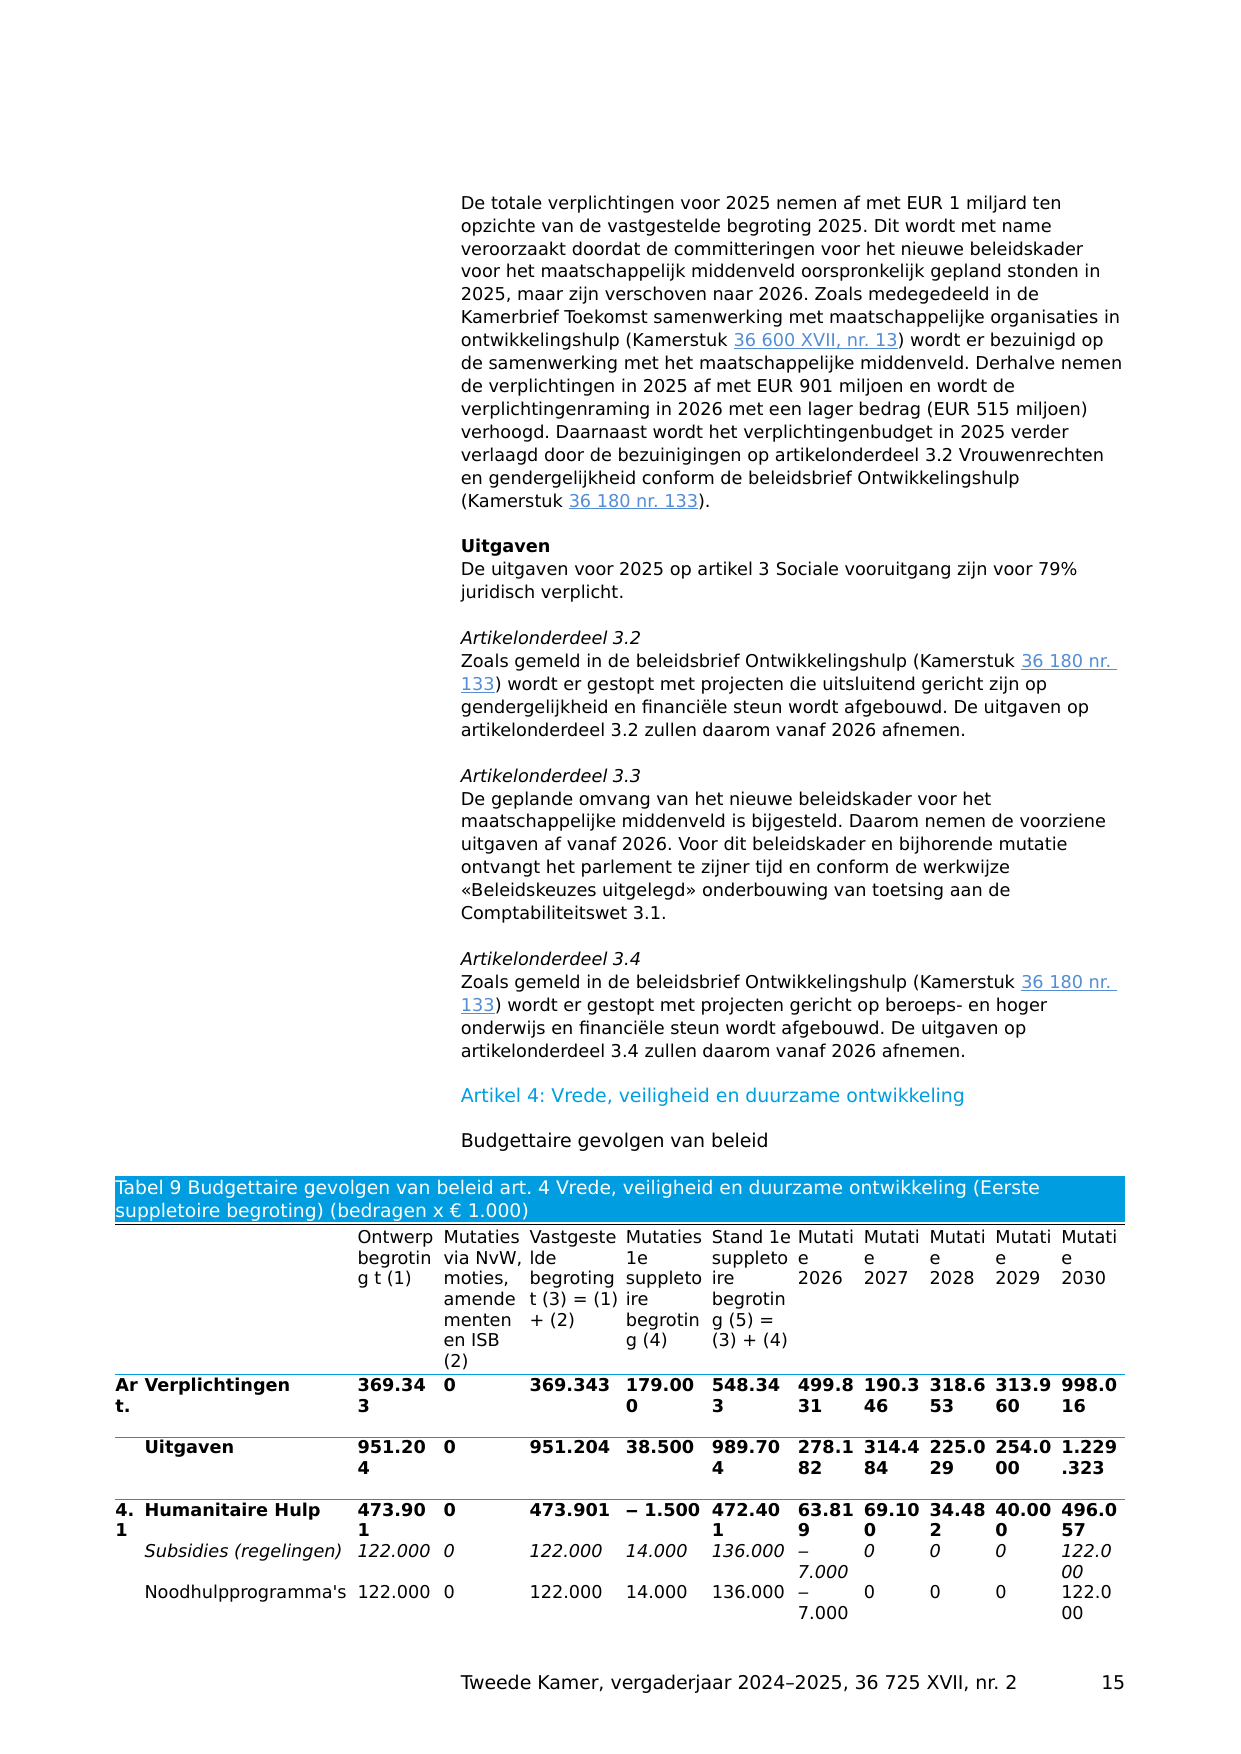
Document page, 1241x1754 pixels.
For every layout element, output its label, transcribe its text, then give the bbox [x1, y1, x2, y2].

table_cell [861, 1416, 926, 1437]
table_cell [141, 1479, 354, 1499]
table_cell 69.100 [861, 1500, 926, 1541]
table_cell 0 [992, 1582, 1058, 1623]
table_cell 313.960 [992, 1375, 1058, 1416]
table_cell [354, 1479, 440, 1499]
table_cell 225.029 [926, 1438, 992, 1478]
table_cell [623, 1416, 709, 1437]
table_cell [992, 1479, 1058, 1499]
table_cell 496.057 [1058, 1500, 1125, 1541]
title Budgettaire gevolgen van beleid [461, 1130, 1125, 1152]
table_cell 951.204 [526, 1438, 623, 1478]
table_cell 0 [861, 1541, 926, 1582]
table_cell [623, 1479, 709, 1499]
table_cell [709, 1416, 795, 1437]
table_cell [1058, 1416, 1125, 1437]
table_cell 122.000 [1058, 1582, 1125, 1623]
table_cell [926, 1416, 992, 1437]
title Artikel 4: Vrede, veiligheid en duurzame ontwikkeling [461, 1084, 1125, 1106]
table_cell 136.000 [709, 1582, 795, 1623]
table_cell ‒ 7.000 [795, 1541, 861, 1582]
table_cell 0 [926, 1582, 992, 1623]
table_cell [115, 1416, 141, 1437]
table_cell [115, 1541, 141, 1582]
table_cell 38.500 [623, 1438, 709, 1478]
table_cell 998.016 [1058, 1375, 1125, 1416]
table_cell 14.000 [623, 1541, 709, 1582]
table_cell [115, 1582, 141, 1623]
table_cell [440, 1479, 526, 1499]
table_cell 0 [992, 1541, 1058, 1582]
table_cell 179.000 [623, 1375, 709, 1416]
table_cell [526, 1416, 623, 1437]
table_cell [440, 1416, 526, 1437]
table_cell Stand 1e suppletoire begroting (5) = (3) + (4) [709, 1225, 795, 1374]
table_cell 122.000 [354, 1541, 440, 1582]
text Artikelonderdeel 3.3 De geplande omvang van het nieuwe beleidskader voor het maatschappelijke middenveld is bijgesteld. Daarom nemen de voorziene uitgaven af vanaf 2026. Voor dit beleidskader en bijhorende mutatie ontvangt het parlement te zijner tijd en conform de werkwijze «Beleidskeuzes uitgelegd» onderbouwing van toetsing aan de Comptabiliteitswet 3.1. [461, 764, 1125, 924]
table_cell Mutatie 2028 [926, 1225, 992, 1374]
table_cell 473.901 [526, 1500, 623, 1541]
table_cell 314.484 [861, 1438, 926, 1478]
table_cell [115, 1479, 141, 1499]
table_cell 0 [926, 1541, 992, 1582]
table_cell 122.000 [526, 1582, 623, 1623]
table_cell 0 [861, 1582, 926, 1623]
table_cell [861, 1479, 926, 1499]
text Artikelonderdeel 3.4 Zoals gemeld in de beleidsbrief Ontwikkelingshulp (Kamerstuk 36 180 nr. 133) wordt er gestopt met projecten gericht op beroeps- en hoger onderwijs en financiële steun wordt afgebouwd. De uitgaven op artikelonderdeel 3.4 zullen daarom vanaf 2026 afnemen. [461, 947, 1125, 1062]
table_cell [141, 1225, 354, 1374]
table_cell [992, 1416, 1058, 1437]
table_cell 0 [440, 1438, 526, 1478]
table_cell Mutaties via NvW, moties, amendementen en ISB (2) [440, 1225, 526, 1374]
table_cell 122.000 [1058, 1541, 1125, 1582]
table_cell 0 [440, 1541, 526, 1582]
table_cell [526, 1479, 623, 1499]
table_cell ‒ 1.500 [623, 1500, 709, 1541]
table_cell 369.343 [526, 1375, 623, 1416]
table_cell 254.000 [992, 1438, 1058, 1478]
table_cell [141, 1416, 354, 1437]
text Artikelonderdeel 3.2 Zoals gemeld in de beleidsbrief Ontwikkelingshulp (Kamerstuk 36 180 nr. 133) wordt er gestopt met projecten die uitsluitend gericht zijn op gendergelijkheid en financiële steun wordt afgebouwd. De uitgaven op artikelonderdeel 3.2 zullen daarom vanaf 2026 afnemen. [461, 626, 1125, 741]
table_cell [115, 1225, 141, 1374]
table_cell Art. [115, 1375, 141, 1416]
table_cell [354, 1416, 440, 1437]
table_cell 0 [440, 1500, 526, 1541]
table_cell 318.653 [926, 1375, 992, 1416]
table_cell Mutatie 2026 [795, 1225, 861, 1374]
table_cell 472.401 [709, 1500, 795, 1541]
table_cell 0 [440, 1375, 526, 1416]
table_cell 14.000 [623, 1582, 709, 1623]
table_cell 473.901 [354, 1500, 440, 1541]
table_cell 548.343 [709, 1375, 795, 1416]
table_cell 278.182 [795, 1438, 861, 1478]
table_cell Mutatie 2027 [861, 1225, 926, 1374]
table_cell ‒ 7.000 [795, 1582, 861, 1623]
table_cell Humanitaire Hulp [141, 1500, 354, 1541]
table_cell 122.000 [526, 1541, 623, 1582]
table_cell 951.204 [354, 1438, 440, 1478]
text De totale verplichtingen voor 2025 nemen af met EUR 1 miljard ten opzichte van de vastgestelde begroting 2025. Dit wordt met name veroorzaakt doordat de committeringen voor het nieuwe beleidskader voor het maatschappelijk middenveld oorspronkelijk gepland stonden in 2025, maar zijn verschoven naar 2026. Zoals medegedeeld in de Kamerbrief Toekomst samenwerking met maatschappelijke organisaties in ontwikkelingshulp (Kamerstuk 36 600 XVII, nr. 13) wordt er bezuinigd op de samenwerking met het maatschappelijke middenveld. Derhalve nemen de verplichtingen in 2025 af met EUR 901 miljoen en wordt de verplichtingenraming in 2026 met een lager bedrag (EUR 515 miljoen) verhoogd. Daarnaast wordt het verplichtingenbudget in 2025 verder verlaagd door de bezuinigingen op artikelonderdeel 3.2 Vrouwenrechten en gendergelijkheid conform de beleidsbrief Ontwikkelingshulp (Kamerstuk 36 180 nr. 133). [461, 191, 1125, 512]
table_cell 0 [440, 1582, 526, 1623]
table_cell Noodhulpprogramma's [141, 1582, 354, 1623]
table_cell 63.819 [795, 1500, 861, 1541]
table_cell 1.229.323 [1058, 1438, 1125, 1478]
table_cell 499.831 [795, 1375, 861, 1416]
table_cell 122.000 [354, 1582, 440, 1623]
table_cell 989.704 [709, 1438, 795, 1478]
table_cell 136.000 [709, 1541, 795, 1582]
table_cell 34.482 [926, 1500, 992, 1541]
table_cell Uitgaven [141, 1438, 354, 1478]
table_cell [926, 1479, 992, 1499]
table_cell [709, 1479, 795, 1499]
table_cell Ontwerpbegroting t (1) [354, 1225, 440, 1374]
table_cell 40.000 [992, 1500, 1058, 1541]
table_cell [1058, 1479, 1125, 1499]
table_cell Mutatie 2029 [992, 1225, 1058, 1374]
table_cell 190.346 [861, 1375, 926, 1416]
table_cell 4.1 [115, 1500, 141, 1541]
table_cell Subsidies (regelingen) [141, 1541, 354, 1582]
table_cell [795, 1479, 861, 1499]
table_cell Verplichtingen [141, 1375, 354, 1416]
table_cell [115, 1438, 141, 1478]
table_cell [795, 1416, 861, 1437]
table_cell Mutaties 1e suppletoire begroting (4) [623, 1225, 709, 1374]
table_cell Mutatie 2030 [1058, 1225, 1125, 1374]
text Uitgaven De uitgaven voor 2025 op artikel 3 Sociale vooruitgang zijn voor 79% juridisch verplicht. [461, 534, 1125, 603]
table_cell Vastgestelde begroting t (3) = (1) + (2) [526, 1225, 623, 1374]
table_cell 369.343 [354, 1375, 440, 1416]
